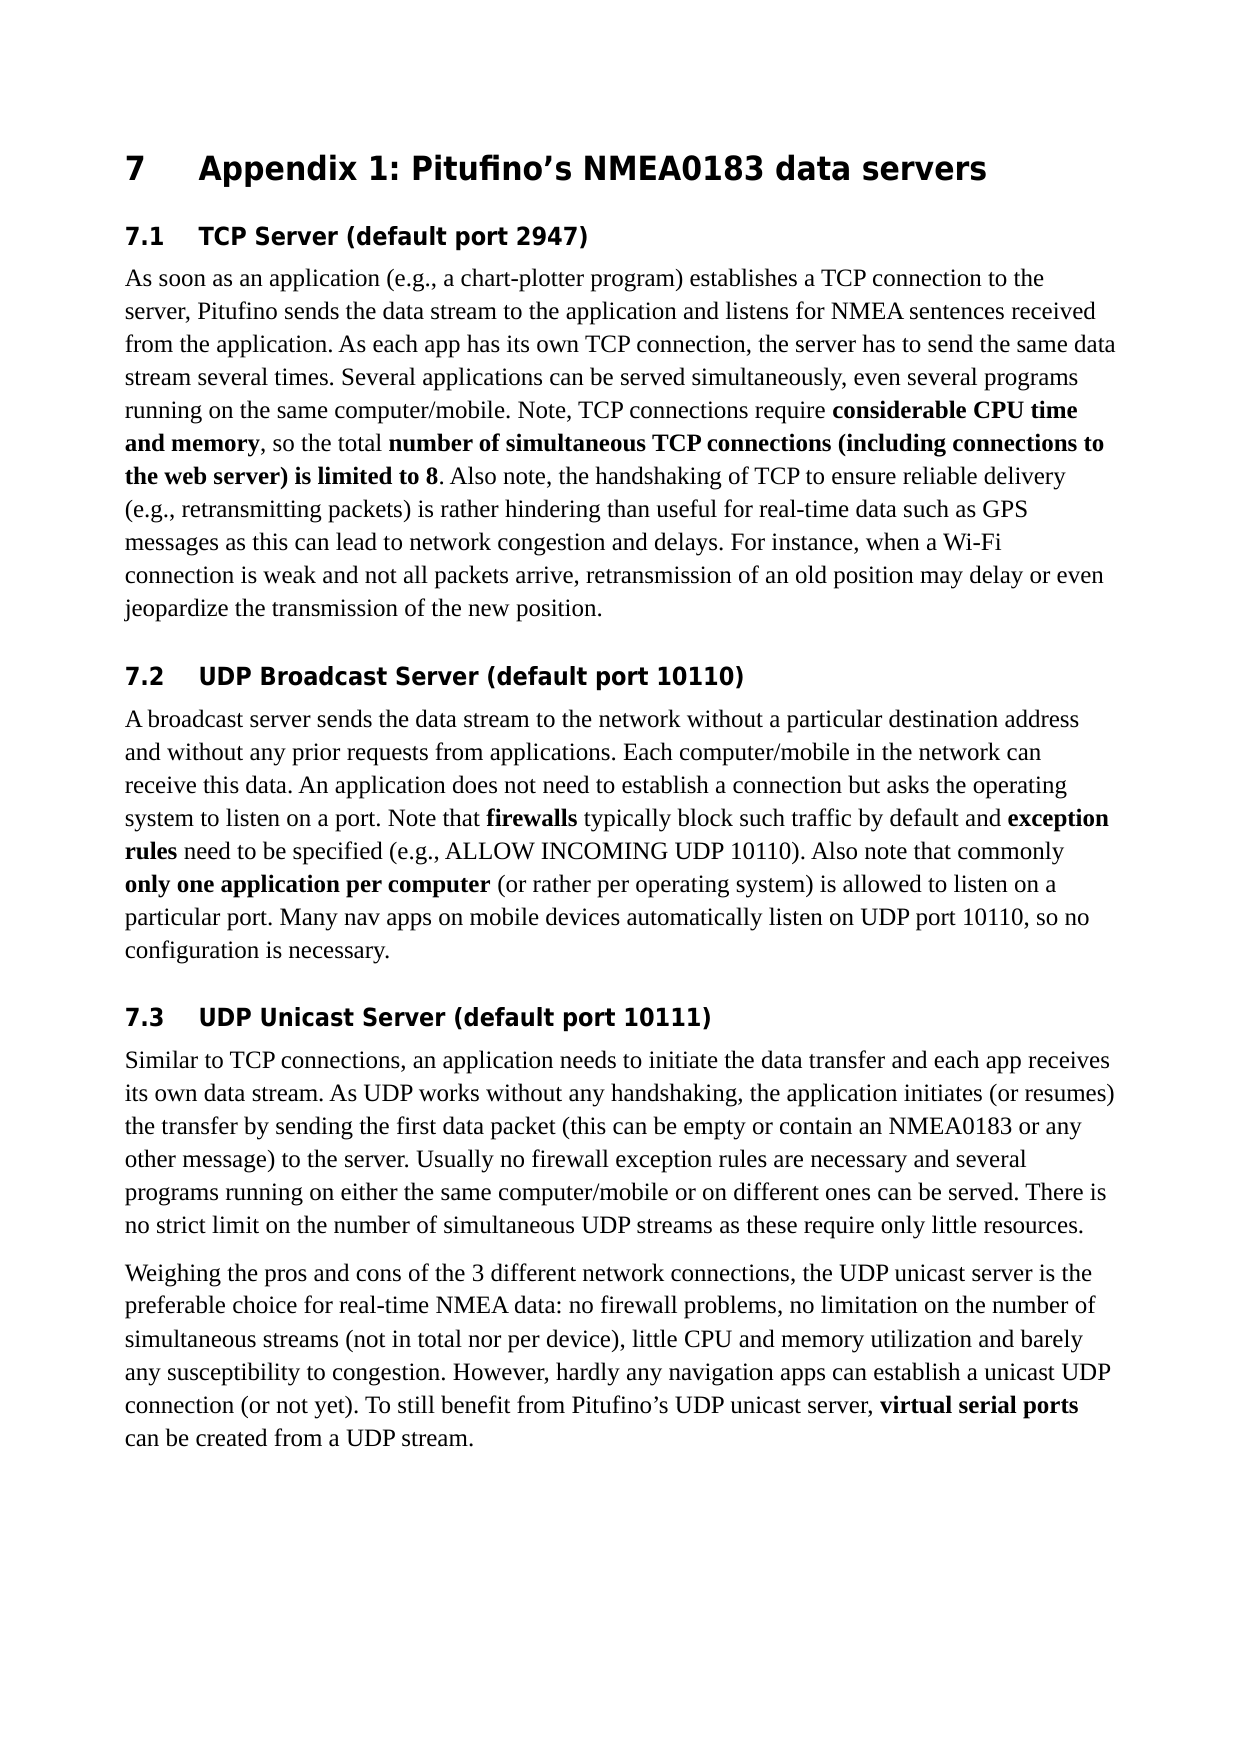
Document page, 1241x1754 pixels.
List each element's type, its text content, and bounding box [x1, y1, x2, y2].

subtitle TCP Server (default port 2947) [124, 222, 1116, 251]
subtitle UDP Broadcast Server (default port 10110) [124, 662, 1116, 691]
text A broadcast server sends the data stream to the network without a particular destination address and without any prior requests from applications. Each computer/mobile in the network can receive this data. An application does not need to establish a connection but asks the operating system to listen on a port. Note that firewalls typically block such traffic by default and exception rules need to be specified (e.g., ALLOW INCOMING UDP 10110). Also note that commonly only one application per computer (or rather per operating system) is allowed to listen on a particular port. Many nav apps on mobile devices automatically listen on UDP port 10110, so no configuration is necessary. [124, 704, 1116, 963]
subtitle Appendix 1: Pitufino’s NMEA0183 data servers [124, 149, 1116, 188]
text Similar to TCP connections, an application needs to initiate the data transfer and each app receives its own data stream. As UDP works without any handshaking, the application initiates (or resumes) the transfer by sending the first data packet (this can be empty or contain an NMEA0183 or any other message) to the server. Usually no firewall exception rules are necessary and several programs running on either the same computer/mobile or on different ones can be served. There is no strict limit on the number of simultaneous UDP streams as these require only little resources. [124, 1045, 1116, 1239]
text Weighing the pros and cons of the 3 different network connections, the UDP unicast server is the preferable choice for real-time NMEA data: no firewall problems, no limitation on the number of simultaneous streams (not in total nor per device), little CPU and memory utilization and barely any susceptibility to congestion. However, hardly any navigation apps can establish a unicast UDP connection (or not yet). To still benefit from Pitufino’s UDP unicast server, virtual serial ports can be created from a UDP stream. [124, 1258, 1116, 1451]
subtitle UDP Unicast Server (default port 10111) [124, 1003, 1116, 1032]
text As soon as an application (e.g., a chart-plotter program) establishes a TCP connection to the server, Pitufino sends the data stream to the application and listens for NMEA sentences received from the application. As each app has its own TCP connection, the server has to send the same data stream several times. Several applications can be served simultaneously, even several programs running on the same computer/mobile. Note, TCP connections require considerable CPU time and memory, so the total number of simultaneous TCP connections (including connections to the web server) is limited to 8. Also note, the handshaking of TCP to ensure reliable delivery (e.g., retransmitting packets) is rather hindering than useful for real-time data such as GPS messages as this can lead to network congestion and delays. For instance, when a Wi-Fi connection is weak and not all packets arrive, retransmission of an old position may delay or even jeopardize the transmission of the new position. [124, 263, 1116, 622]
